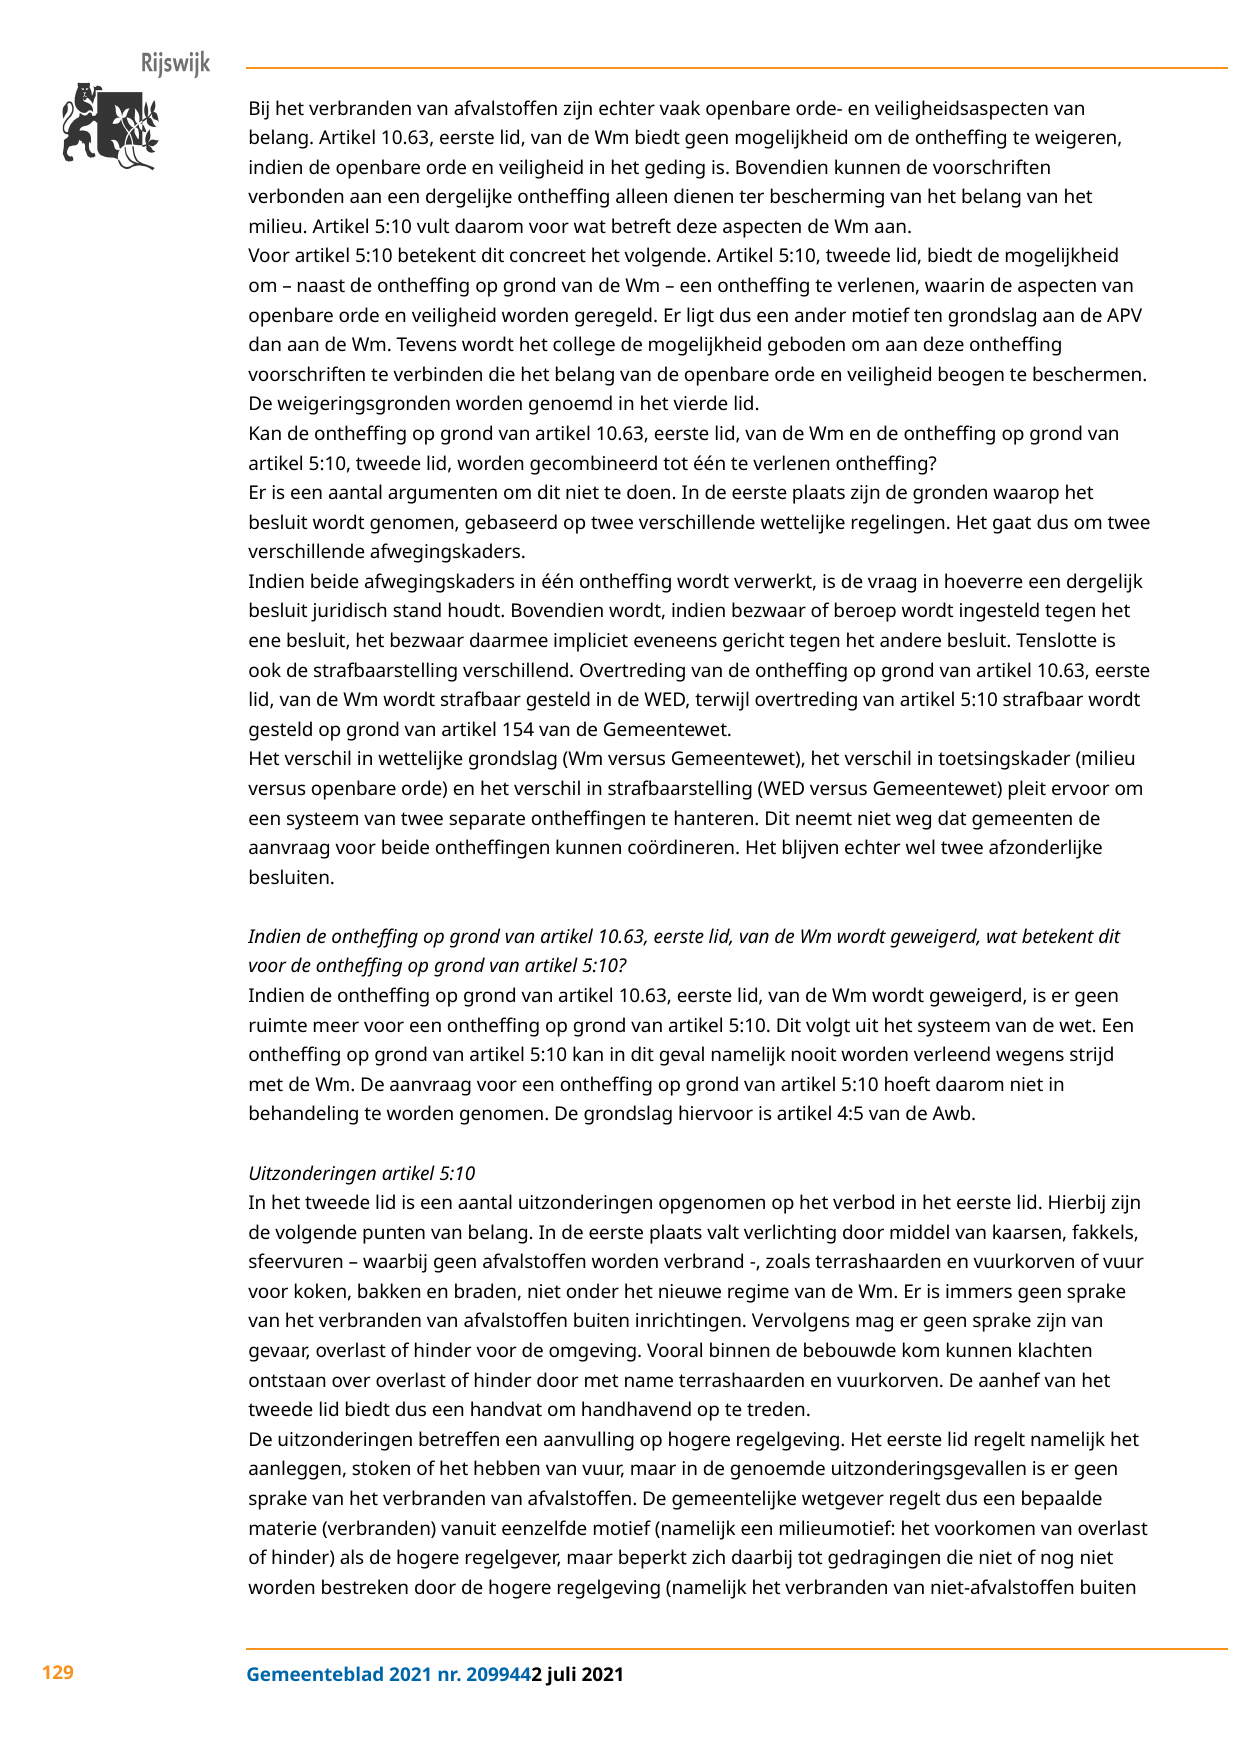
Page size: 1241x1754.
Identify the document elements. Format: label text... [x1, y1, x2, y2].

text Uitzonderingen artikel 5:10 [248, 1160, 1152, 1186]
text De uitzonderingen betreffen een aanvulling op hogere regelgeving. Het eerste lid regelt namelijk het aanleggen, stoken of het hebben van vuur, maar in de genoemde uitzonderingsgevallen is er geen sprake van het verbranden van afvalstoffen. De gemeentelijke wetgever regelt dus een bepaalde materie (verbranden) vanuit eenzelfde motief (namelijk een milieumotief: het voorkomen van overlast of hinder) als de hogere regelgever, maar beperkt zich daarbij tot gedragingen die niet of nog niet worden bestreken door de hogere regelgeving (namelijk het verbranden van niet-afvalstoffen buiten [248, 1426, 1152, 1600]
text Indien de ontheffing op grond van artikel 10.63, eerste lid, van de Wm wordt geweigerd, wat betekent dit voor de ontheffing op grond van artikel 5:10? [248, 923, 1152, 978]
text Kan de ontheffing op grond van artikel 10.63, eerste lid, van de Wm en de ontheffing op grond van artikel 5:10, tweede lid, worden gecombineerd tot één te verlenen ontheffing? [248, 420, 1152, 476]
text Bij het verbranden van afvalstoffen zijn echter vaak openbare orde- en veiligheidsaspecten van belang. Artikel 10.63, eerste lid, van de Wm biedt geen mogelijkheid om de ontheffing te weigeren, indien de openbare orde en veiligheid in het geding is. Bovendien kunnen de voorschriften verbonden aan een dergelijke ontheffing alleen dienen ter bescherming van het belang van het milieu. Artikel 5:10 vult daarom voor wat betreft deze aspecten de Wm aan. [248, 95, 1152, 239]
text In het tweede lid is een aantal uitzonderingen opgenomen op het verbod in het eerste lid. Hierbij zijn de volgende punten van belang. In de eerste plaats valt verlichting door middel van kaarsen, fakkels, sfeervuren – waarbij geen afvalstoffen worden verbrand -, zoals terrashaarden en vuurkorven of vuur voor koken, bakken en braden, niet onder het nieuwe regime van de Wm. Er is immers geen sprake van het verbranden van afvalstoffen buiten inrichtingen. Vervolgens mag er geen sprake zijn van gevaar, overlast of hinder voor de omgeving. Vooral binnen de bebouwde kom kunnen klachten ontstaan over overlast of hinder door met name terrashaarden en vuurkorven. De aanhef van het tweede lid biedt dus een handvat om handhavend op te treden. [248, 1189, 1152, 1422]
picture [41, 47, 231, 172]
text Het verschil in wettelijke grondslag (Wm versus Gemeentewet), het verschil in toetsingskader (milieu versus openbare orde) en het verschil in strafbaarstelling (WED versus Gemeentewet) pleit ervoor om een systeem van twee separate ontheffingen te hanteren. Dit neemt niet weg dat gemeenten de aanvraag voor beide ontheffingen kunnen coördineren. Het blijven echter wel twee afzonderlijke besluiten. [248, 746, 1152, 890]
text Indien beide afwegingskaders in één ontheffing wordt verwerkt, is de vraag in hoeverre een dergelijk besluit juridisch stand houdt. Bovendien wordt, indien bezwaar of beroep wordt ingesteld tegen het ene besluit, het bezwaar daarmee impliciet eveneens gericht tegen het andere besluit. Tenslotte is ook de strafbaarstelling verschillend. Overtreding van de ontheffing op grond van artikel 10.63, eerste lid, van de Wm wordt strafbaar gesteld in de WED, terwijl overtreding van artikel 5:10 strafbaar wordt gesteld op grond van artikel 154 van de Gemeentewet. [248, 568, 1152, 742]
text Er is een aantal argumenten om dit niet te doen. In de eerste plaats zijn de gronden waarop het besluit wordt genomen, gebaseerd op twee verschillende wettelijke regelingen. Het gaat dus om twee verschillende afwegingskaders. [248, 479, 1152, 564]
text Voor artikel 5:10 betekent dit concreet het volgende. Artikel 5:10, tweede lid, biedt de mogelijkheid om – naast de ontheffing op grond van de Wm – een ontheffing te verlenen, waarin de aspecten van openbare orde en veiligheid worden geregeld. Er ligt dus een ander motief ten grondslag aan de APV dan aan de Wm. Tevens wordt het college de mogelijkheid geboden om aan deze ontheffing voorschriften te verbinden die het belang van de openbare orde en veiligheid beogen te beschermen. De weigeringsgronden worden genoemd in het vierde lid. [248, 243, 1152, 416]
text Indien de ontheffing op grond van artikel 10.63, eerste lid, van de Wm wordt geweigerd, is er geen ruimte meer voor een ontheffing op grond van artikel 5:10. Dit volgt uit het systeem van de wet. Een ontheffing op grond van artikel 5:10 kan in dit geval namelijk nooit worden verleend wegens strijd met de Wm. De aanvraag voor een ontheffing op grond van artikel 5:10 hoeft daarom niet in behandeling te worden genomen. De grondslag hiervoor is artikel 4:5 van de Awb. [248, 982, 1152, 1126]
